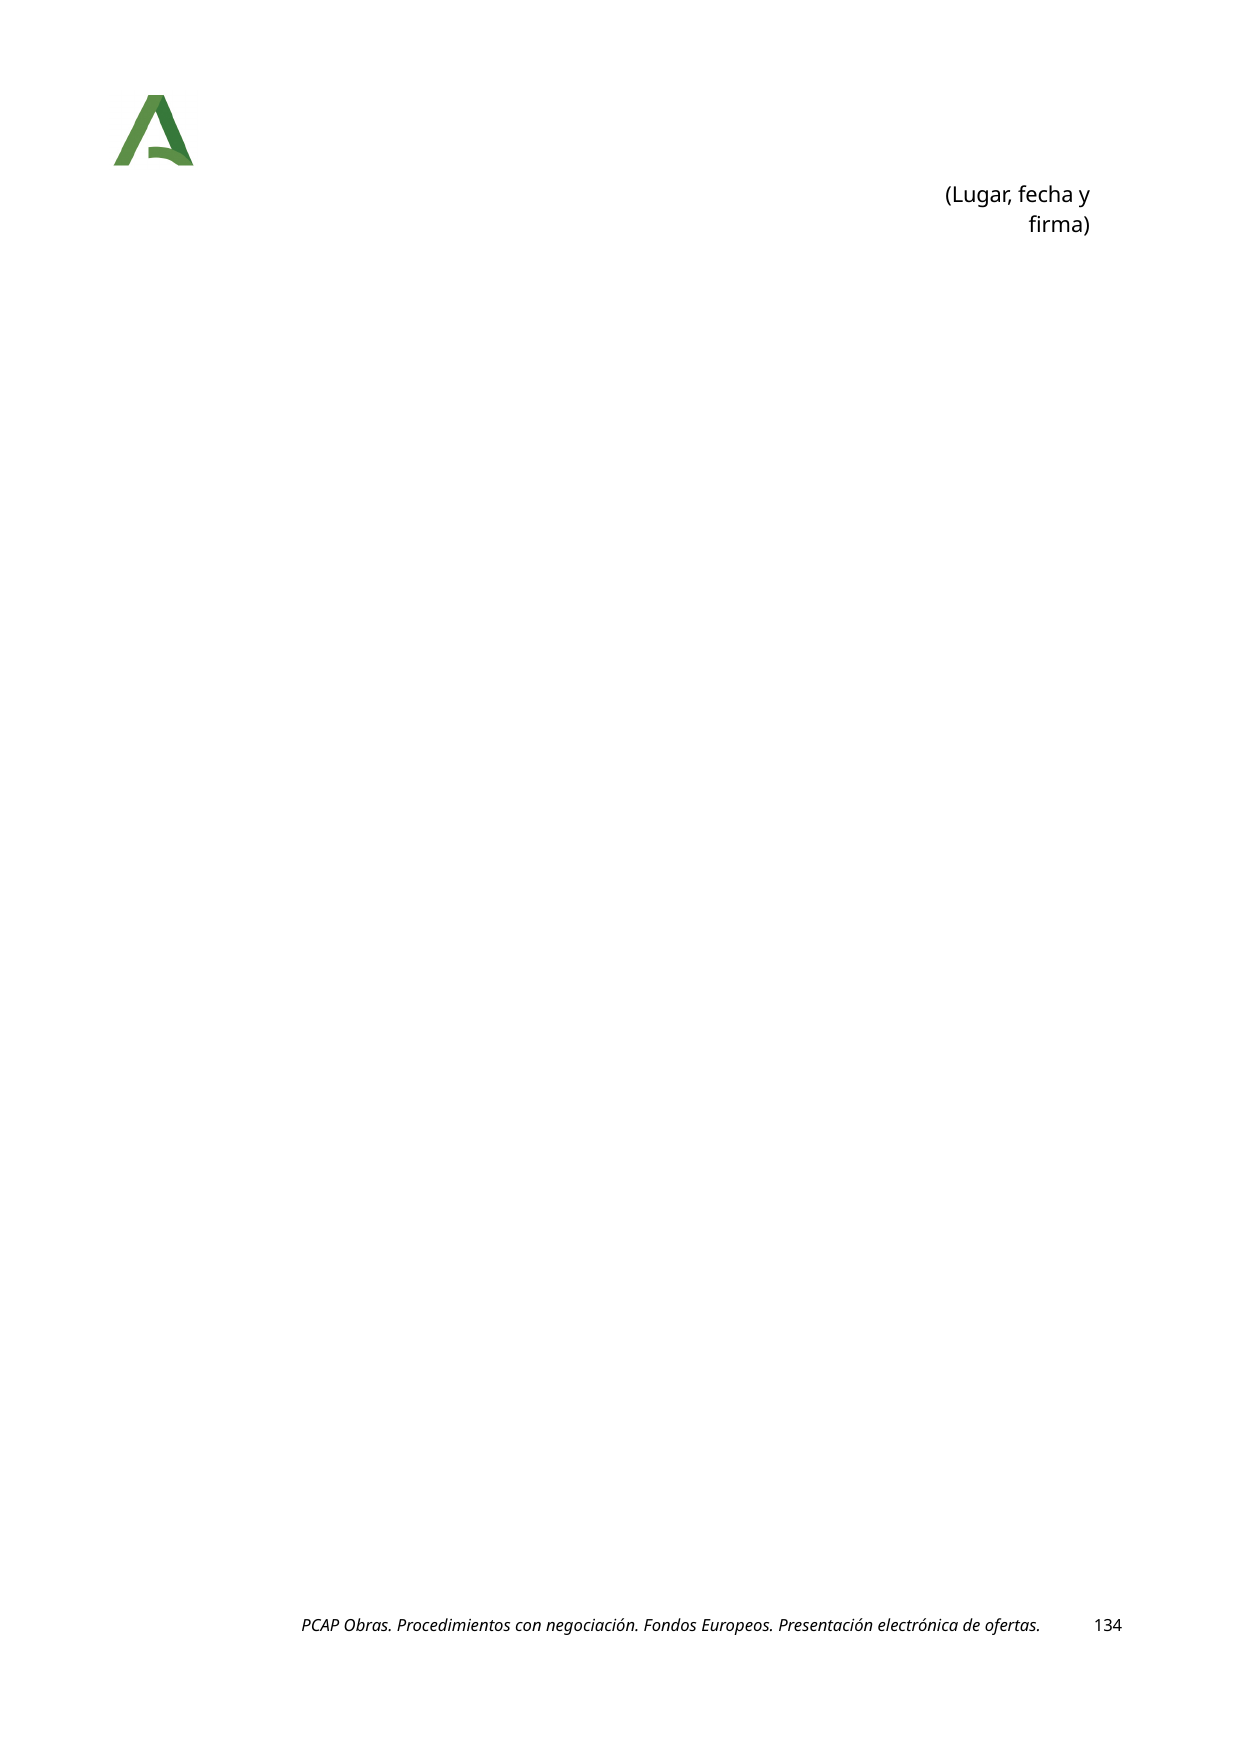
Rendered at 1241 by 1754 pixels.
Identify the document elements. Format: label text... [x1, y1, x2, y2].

picture [109, 90, 198, 170]
text (Lugar, fecha y firma) [118, 176, 1093, 242]
